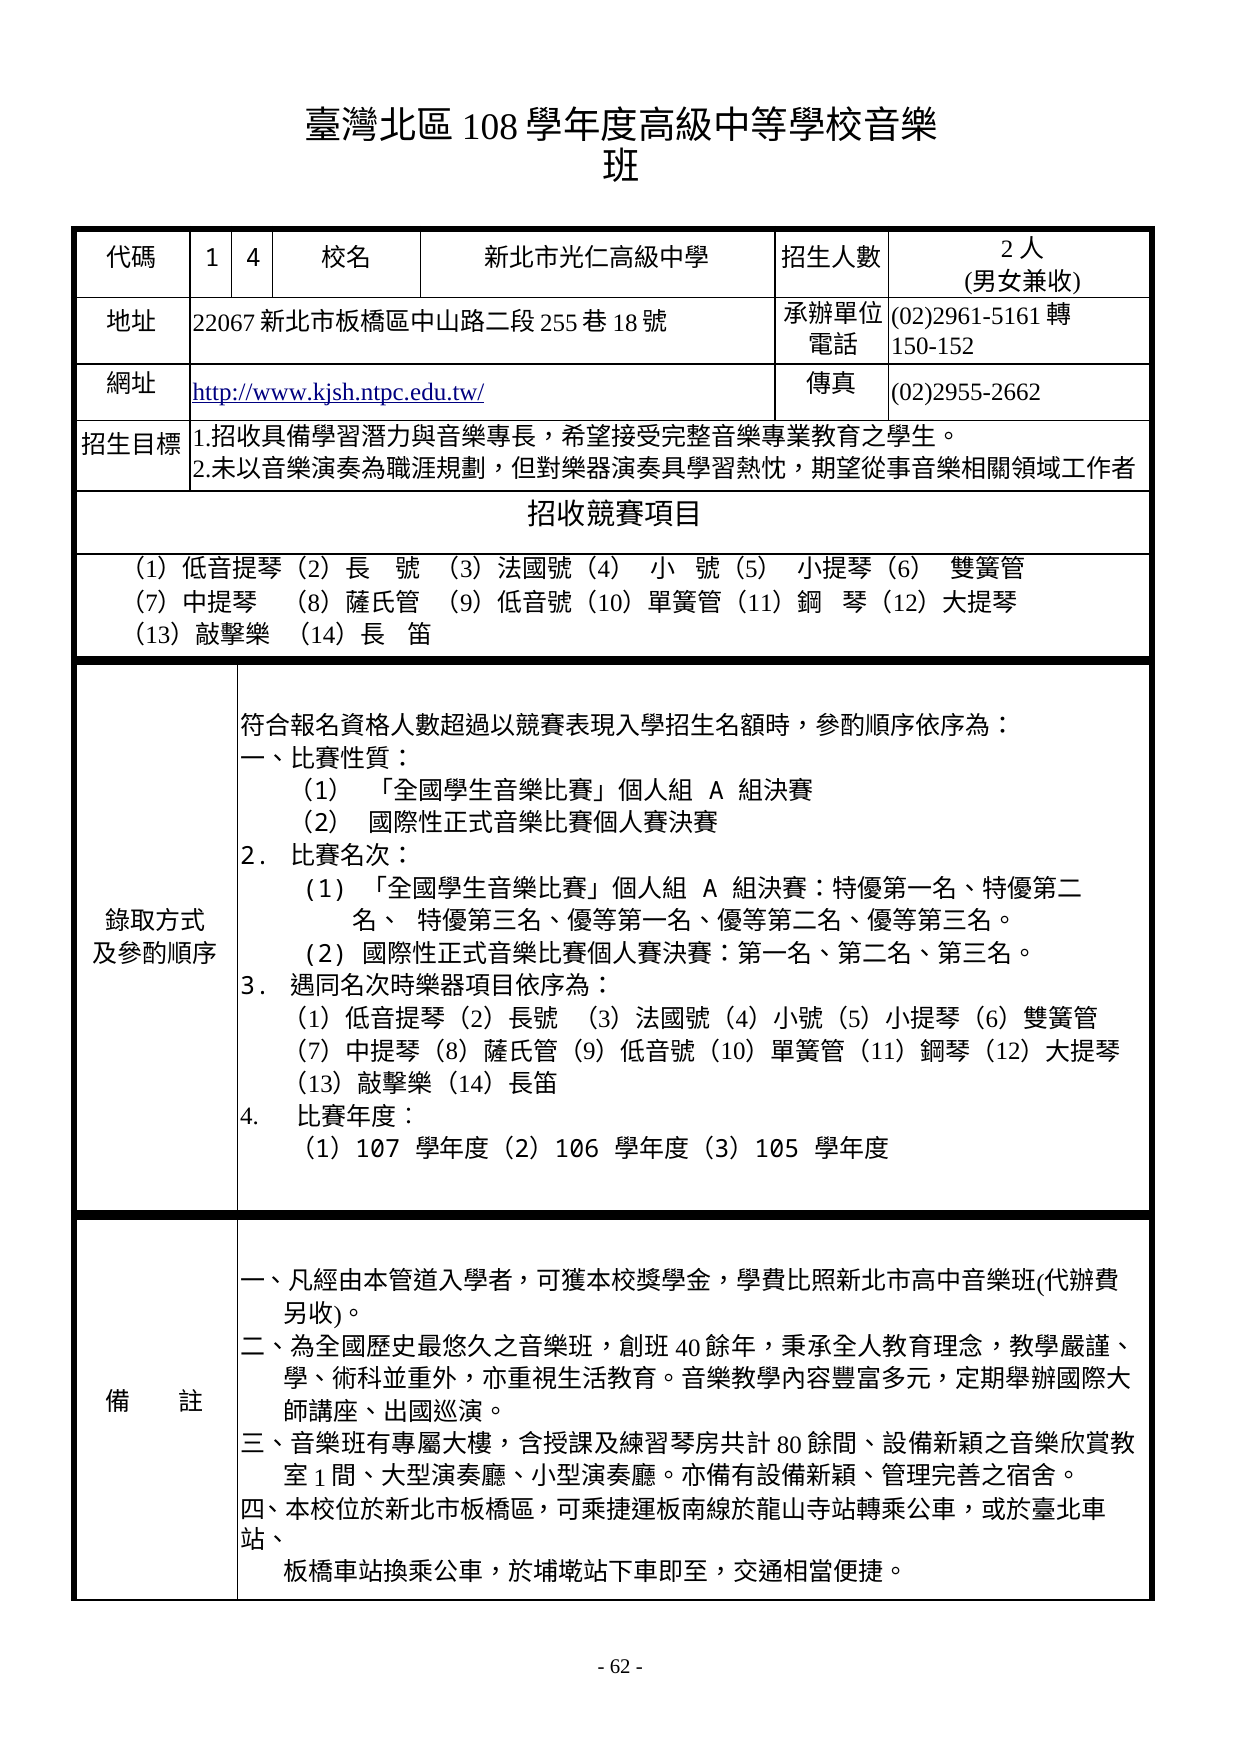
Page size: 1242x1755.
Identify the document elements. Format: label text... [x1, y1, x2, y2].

table_cell 網址 [77, 365, 189, 419]
table_cell 地址 [77, 298, 189, 363]
table_cell (02)2955-2662 [889, 365, 1149, 419]
table_header 新北市光仁高級中學 [421, 232, 774, 296]
table_cell 承辦單位 電話 [776, 298, 888, 363]
table_cell （1）低音提琴（2）長 號 （3）法國號（4） 小 號（5） 小提琴（6） 雙簧管 （7）中提琴 （8）薩氏管 （9）低音號（10）單簧管（11）鋼 琴（12）大提琴 （13）敲擊樂 （14）長 笛 [77, 555, 1149, 656]
table_header 校名 [273, 232, 420, 296]
table_header 1 [191, 232, 231, 296]
table_header 4 [232, 232, 272, 296]
table_cell 一、凡經由本管道入學者，可獲本校獎學金，學費比照新北市高中音樂班(代辦費 另收)。 二、為全國歷史最悠久之音樂班，創班40餘年，秉承全人教育理念，教學嚴謹、 學、術科並重外，亦重視生活教育。音樂教學內容豐富多元，定期舉辦國際大 師講座、出國巡演。 三、音樂班有專屬大樓，含授課及練習琴房共計80餘間、設備新穎之音樂欣賞教 室1間、大型演奏廳、小型演奏廳。亦備有設備新穎、管理完善之宿舍。 四、本校位於新北市板橋區，可乘捷運板南線於龍山寺站轉乘公車，或於臺北車站、 板橋車站換乘公車，於埔墘站下車即至，交通相當便捷。 [238, 1220, 1149, 1599]
table_cell 錄取方式 及參酌順序 [77, 665, 237, 1210]
table_cell 符合報名資格人數超過以競賽表現入學招生名額時，參酌順序依序為： 一、比賽性質： （1） 「全國學生音樂比賽」個人組 A 組決賽 （2） 國際性正式音樂比賽個人賽決賽 2. 比賽名次： (1) 「全國學生音樂比賽」個人組 A 組決賽：特優第一名、特優第二名、 特優第三名、優等第一名、優等第二名、優等第三名。 (2) 國際性正式音樂比賽個人賽決賽：第一名、第二名、第三名。 3. 遇同名次時樂器項目依序為： （1）低音提琴（2）長號 （3）法國號（4）小號（5）小提琴（6）雙簧管 （7）中提琴（8）薩氏管（9）低音號（10）單簧管（11）鋼琴（12）大提琴 （13）敲擊樂（14）長笛 4. 比賽年度︰ （1）107 學年度（2）106 學年度（3）105 學年度 [238, 665, 1149, 1210]
table_cell 1.招收具備學習潛力與音樂專長，希望接受完整音樂專業教育之學生。 2.未以音樂演奏為職涯規劃，但對樂器演奏具學習熱忱，期望從事音樂相關領域工作者 [191, 421, 1149, 490]
table_header 招生人數 [776, 232, 888, 296]
table_cell 備 註 [77, 1220, 237, 1599]
table_header 2 人 (男女兼收) [889, 232, 1149, 296]
table_cell 招收競賽項目 [77, 492, 1149, 553]
table_cell 傳真 [776, 365, 888, 419]
table_header 代碼 [77, 232, 189, 296]
table_cell 招生目標 [77, 421, 189, 490]
table_cell (02)2961-5161轉 150-152 [889, 298, 1149, 363]
table_cell 22067新北市板橋區中山路二段255巷18號 [191, 298, 774, 363]
table_cell http://www.kjsh.ntpc.edu.tw/ [191, 365, 774, 419]
